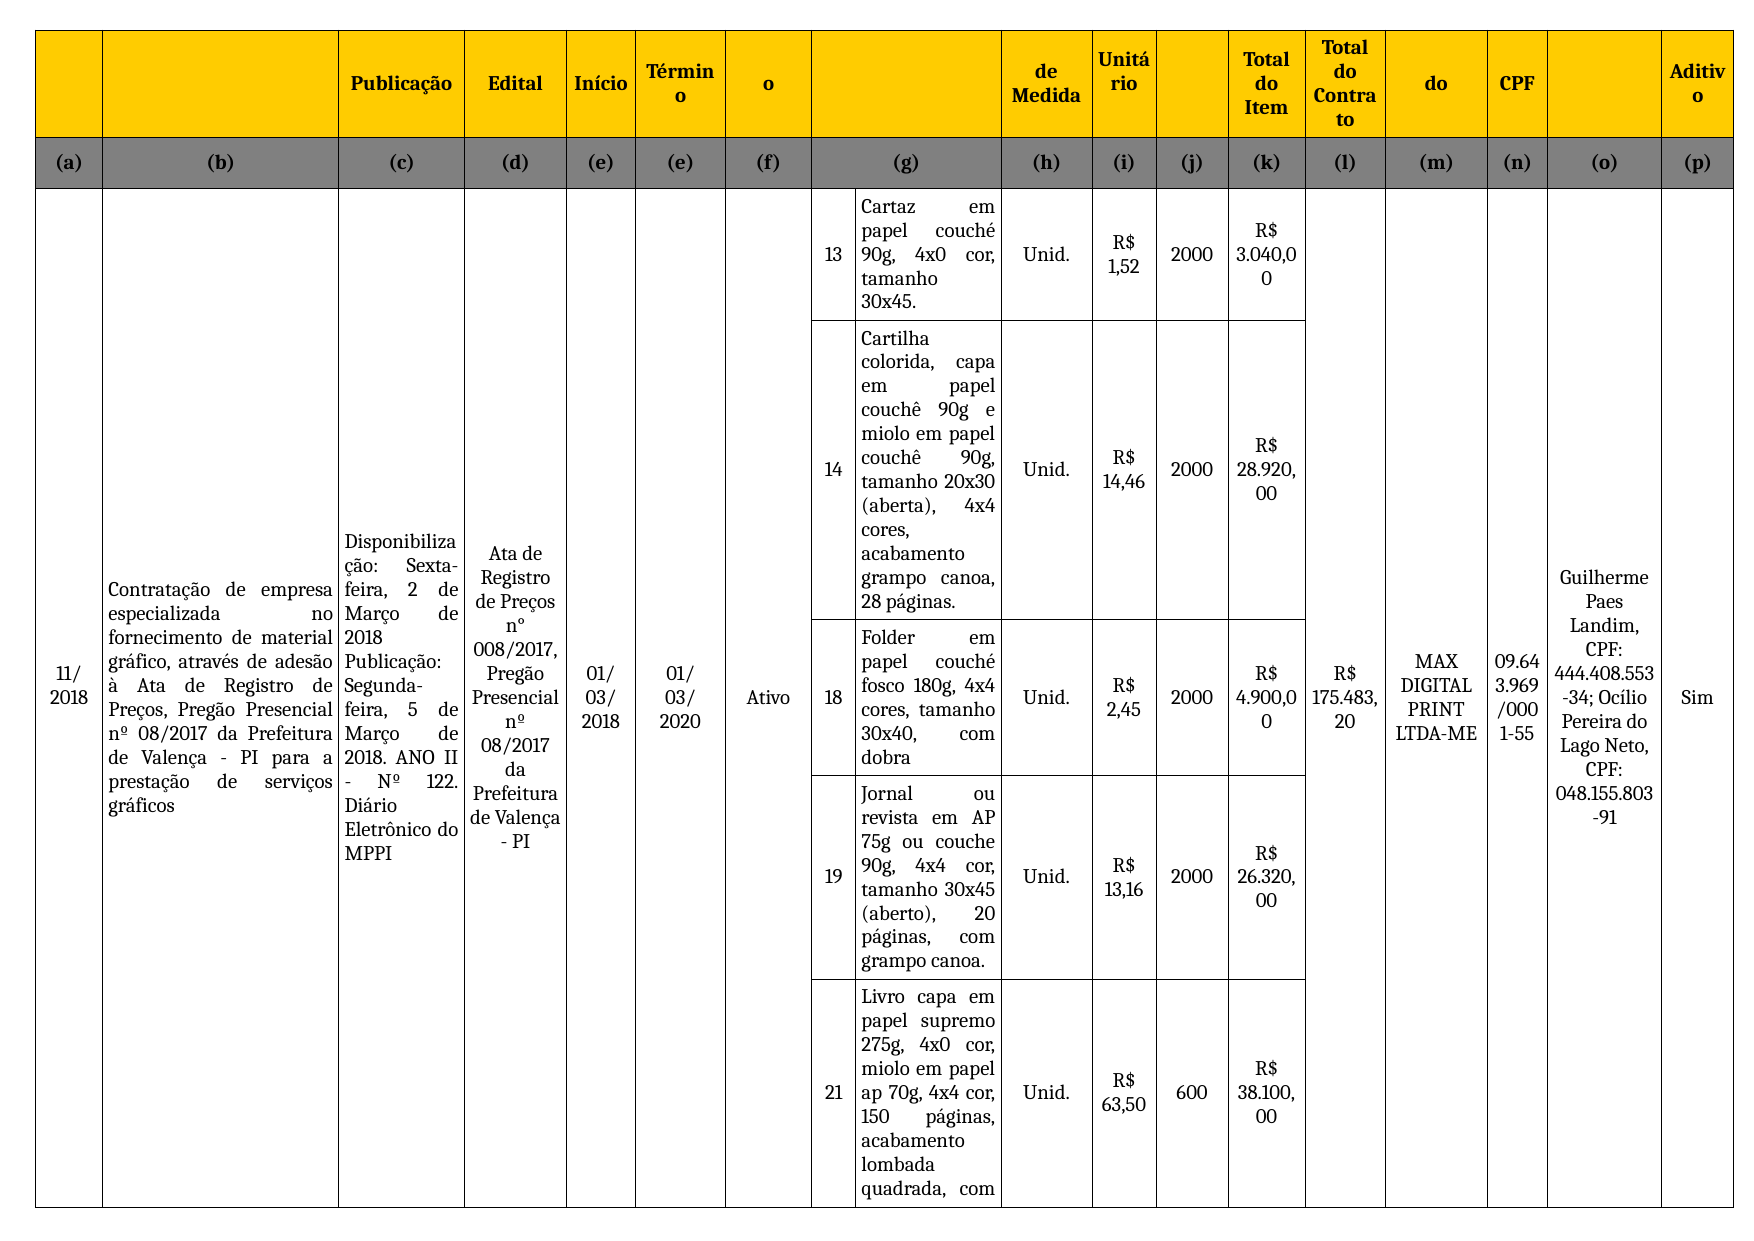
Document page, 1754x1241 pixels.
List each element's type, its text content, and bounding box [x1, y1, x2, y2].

table_cell (i) [1093, 138, 1156, 188]
table_cell Cartaz em papel couché 90g, 4x0 cor, tamanho 30x45. [856, 189, 1001, 320]
table_cell R$ 4.900,00 [1229, 620, 1305, 775]
table_header Publicação [339, 31, 464, 137]
table_cell 2000 [1157, 189, 1228, 320]
table_cell (e) [567, 138, 635, 188]
table_cell Cartilha colorida, capa em papel couchê 90g e miolo em papel couchê 90g, tamanho 20x30 (aberta), 4x4 cores, acabamento grampo canoa, 28 páginas. [856, 321, 1001, 619]
table_header Total do Item [1229, 31, 1305, 137]
table_cell 2000 [1157, 321, 1228, 619]
table_cell R$ 3.040,00 [1229, 189, 1305, 320]
table_cell Ata de Registro de Preços n° 008/2017, Pregão Presencial nº 08/2017 da Prefeitura de Valença - PI [465, 189, 566, 1206]
table_header [1548, 31, 1661, 137]
table_cell 01/ 03/ 2018 [567, 189, 635, 1206]
table_cell 19 [812, 776, 855, 979]
table_cell (k) [1229, 138, 1305, 188]
table_cell Unid. [1002, 321, 1092, 619]
table_header [36, 31, 102, 137]
table_cell (j) [1157, 138, 1228, 188]
table_cell (b) [103, 138, 338, 188]
table_cell 01/ 03/ 2020 [636, 189, 725, 1206]
table_cell 600 [1157, 980, 1228, 1206]
table_header Total do Contrato [1306, 31, 1385, 137]
table_cell Contratação de empresa especializada no fornecimento de material gráfico, através de adesão à Ata de Registro de Preços, Pregão Presencial nº 08/2017 da Prefeitura de Valença - PI para a prestação de serviços gráficos [103, 189, 338, 1206]
table_cell Livro capa em papel supremo 275g, 4x0 cor, miolo em papel ap 70g, 4x4 cor, 150 páginas, acabamento lombada quadrada, com [856, 980, 1001, 1206]
table_header [1157, 31, 1228, 137]
table_cell Sim [1662, 189, 1733, 1206]
table_cell Unid. [1002, 189, 1092, 320]
table_cell Jornal ou revista em AP 75g ou couche 90g, 4x4 cor, tamanho 30x45 (aberto), 20 páginas, com grampo canoa. [856, 776, 1001, 979]
table_cell Unid. [1002, 776, 1092, 979]
table_header Edital [465, 31, 566, 137]
table_cell (g) [812, 138, 1001, 188]
table_header [103, 31, 338, 137]
table_cell 14 [812, 321, 855, 619]
table_cell 2000 [1157, 620, 1228, 775]
table_cell 21 [812, 980, 855, 1206]
table_cell (e) [636, 138, 725, 188]
table_cell R$ 14,46 [1093, 321, 1156, 619]
table_cell (f) [726, 138, 811, 188]
table_cell R$ 38.100,00 [1229, 980, 1305, 1206]
table_cell R$ 1,52 [1093, 189, 1156, 320]
table_cell R$ 26.320,00 [1229, 776, 1305, 979]
table_cell 13 [812, 189, 855, 320]
table_cell R$ 13,16 [1093, 776, 1156, 979]
table_cell Início [567, 31, 635, 137]
table_cell R$ 175.483,20 [1306, 189, 1385, 1206]
table_cell Unid. [1002, 620, 1092, 775]
table_cell R$ 63,50 [1093, 980, 1156, 1206]
table_cell MAX DIGITAL PRINT LTDA-ME [1386, 189, 1487, 1206]
table_cell 11/ 2018 [36, 189, 102, 1206]
table_cell (m) [1386, 138, 1487, 188]
table_header o [726, 31, 811, 137]
table_cell Unid. [1002, 980, 1092, 1206]
table_cell R$ 28.920,00 [1229, 321, 1305, 619]
table_header de Medida [1002, 31, 1092, 137]
table_cell (n) [1488, 138, 1547, 188]
table_cell 09.643.969/0001-55 [1488, 189, 1547, 1206]
table_cell Guilherme Paes Landim, CPF: 444.408.553-34; Ocílio Pereira do Lago Neto, CPF: 048.155.803-91 [1548, 189, 1661, 1206]
table_cell Término [636, 31, 725, 137]
table_header do [1386, 31, 1487, 137]
table_header Aditivo [1662, 31, 1733, 137]
table_cell (a) [36, 138, 102, 188]
table_cell 18 [812, 620, 855, 775]
table_header [812, 31, 1001, 137]
table_cell (d) [465, 138, 566, 188]
table_cell R$ 2,45 [1093, 620, 1156, 775]
table_cell Ativo [726, 189, 811, 1206]
table_header CPF [1488, 31, 1547, 137]
table_cell (o) [1548, 138, 1661, 188]
table_cell Disponibilização: Sexta-feira, 2 de Março de 2018 Publicação: Segunda-feira, 5 de Março de 2018. ANO II - Nº 122. Diário Eletrônico do MPPI [339, 189, 464, 1206]
table_cell 2000 [1157, 776, 1228, 979]
table_header Unitário [1093, 31, 1156, 137]
table_cell Folder em papel couché fosco 180g, 4x4 cores, tamanho 30x40, com dobra [856, 620, 1001, 775]
table_cell (c) [339, 138, 464, 188]
table_cell (h) [1002, 138, 1092, 188]
table_cell (l) [1306, 138, 1385, 188]
table_cell (p) [1662, 138, 1733, 188]
